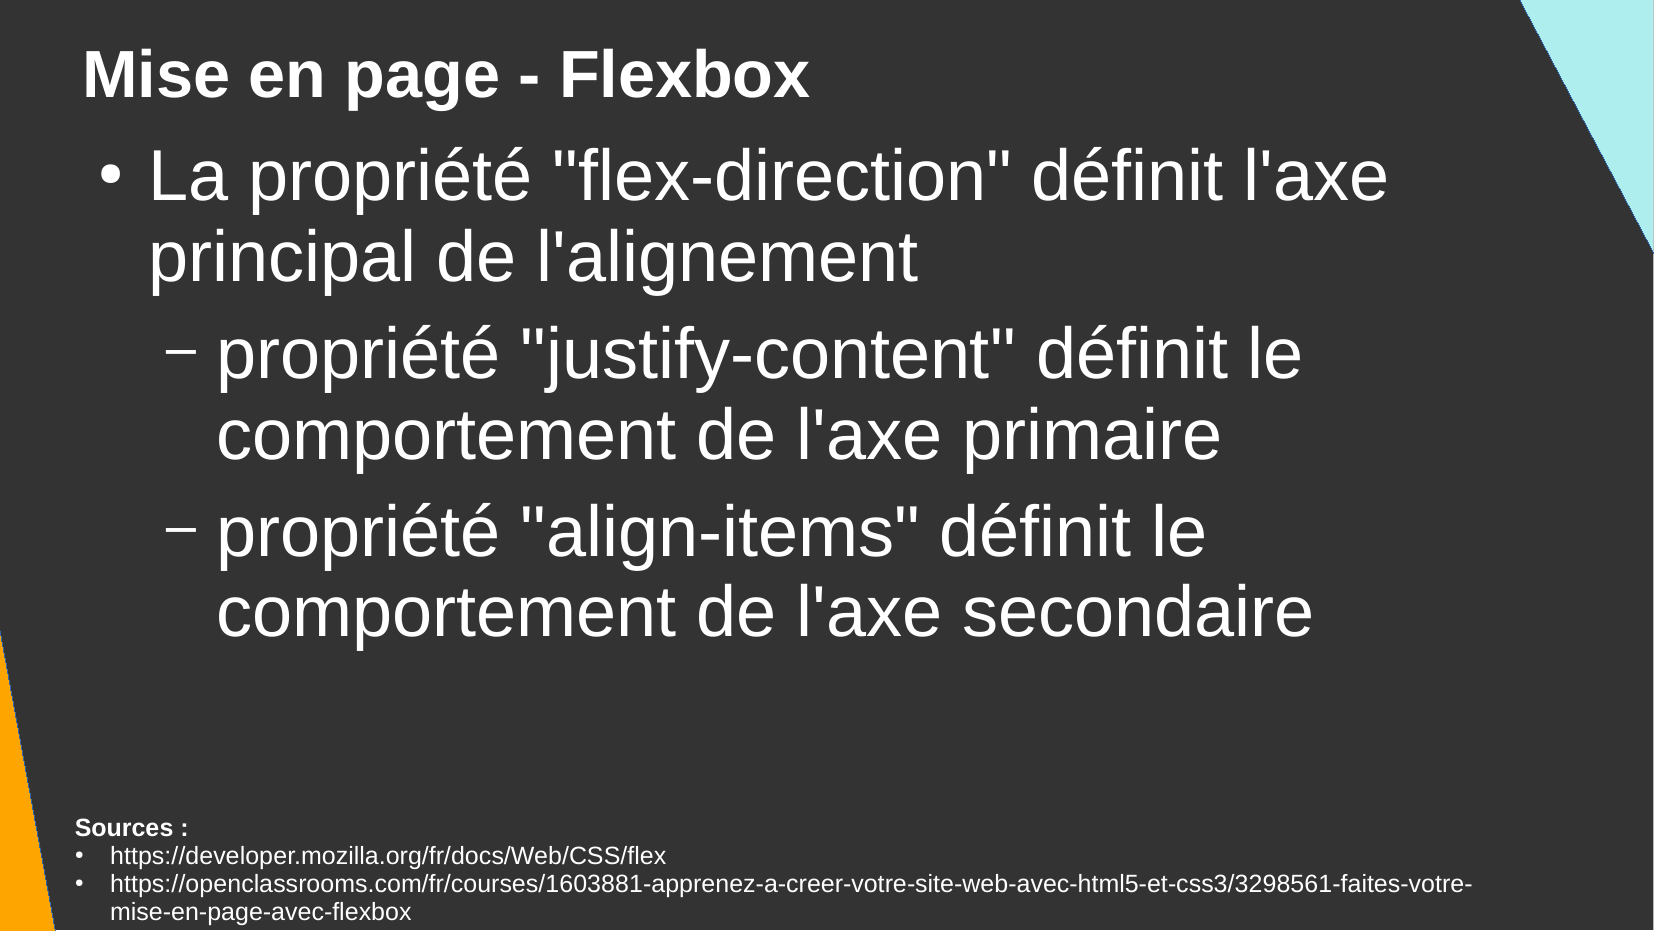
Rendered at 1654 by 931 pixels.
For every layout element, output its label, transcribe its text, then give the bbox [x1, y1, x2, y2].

text_box [0, 630, 56, 931]
title Mise en page - Flexbox [82, 37, 1571, 114]
text_box Sources : https://developer.mozilla.org/fr/docs/Web/CSS/flex https://openclassrooms.com/fr/courses/1603881-apprenez-a-creer-votre-site-web-avec-html5-et-css3/3298561-faites-votre-mise-en-page-avec-flexbox [60, 806, 1546, 931]
list La propriété "flex-direction" définit l'axe principal de l'alignement propriété "justify-content" définit le comportement de l'axe primaire propriété "align-items" définit le comportement de l'axe secondaire [80, 135, 1605, 656]
text_box [1520, 0, 1654, 254]
